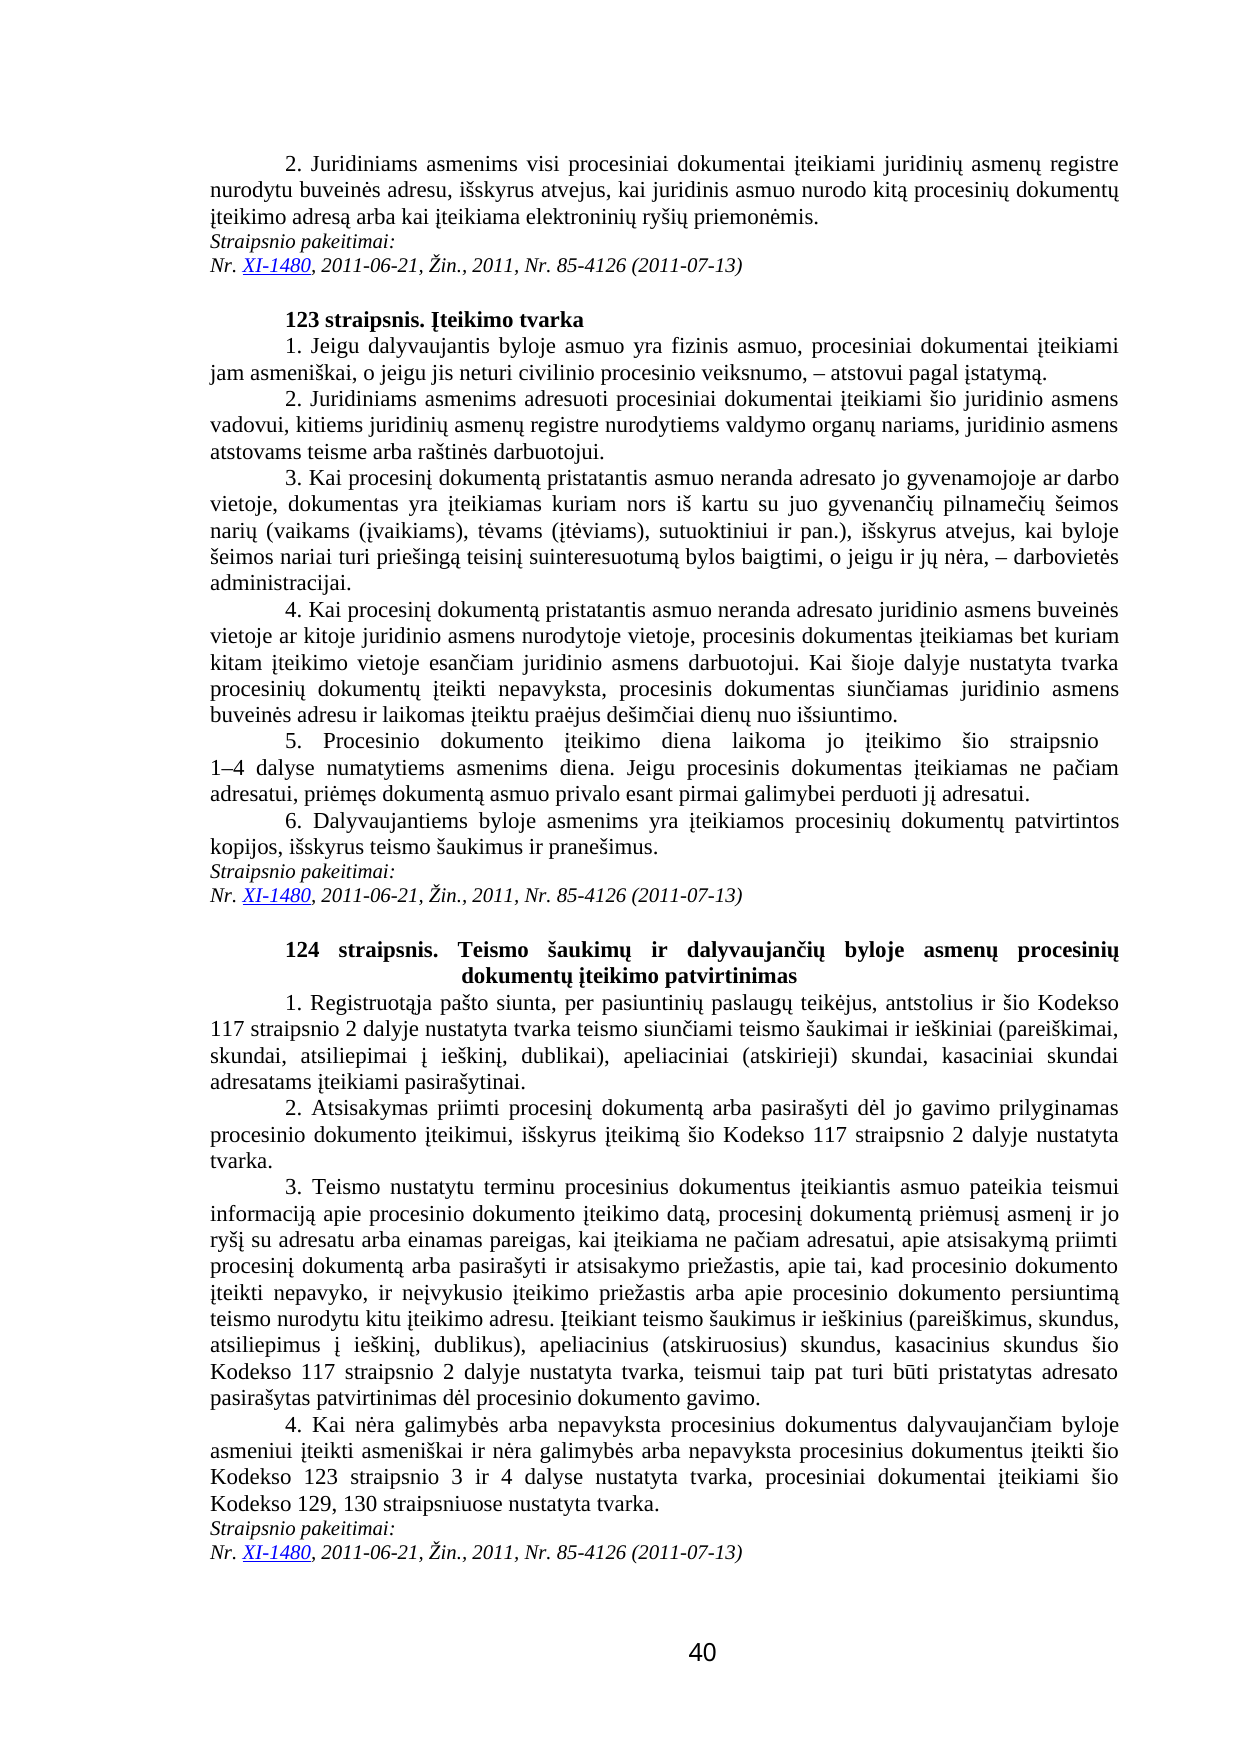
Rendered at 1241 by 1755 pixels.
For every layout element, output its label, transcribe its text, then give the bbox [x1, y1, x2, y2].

text Straipsnio pakeitimai: [210, 859, 1120, 883]
text 2. Atsisakymas priimti procesinį dokumentą arba pasirašyti dėl jo gavimo prilyginamas procesinio dokumento įteikimui, išskyrus įteikimą šio Kodekso 117 straipsnio 2 dalyje nustatyta tvarka. [210, 1094, 1120, 1173]
text 4. Kai procesinį dokumentą pristatantis asmuo neranda adresato juridinio asmens buveinės vietoje ar kitoje juridinio asmens nurodytoje vietoje, procesinis dokumentas įteikiamas bet kuriam kitam įteikimo vietoje esančiam juridinio asmens darbuotojui. Kai šioje dalyje nustatyta tvarka procesinių dokumentų įteikti nepavyksta, procesinis dokumentas siunčiamas juridinio asmens buveinės adresu ir laikomas įteiktu praėjus dešimčiai dienų nuo išsiuntimo. [210, 596, 1120, 728]
text 3. Teismo nustatytu terminu procesinius dokumentus įteikiantis asmuo pateikia teismui informaciją apie procesinio dokumento įteikimo datą, procesinį dokumentą priėmusį asmenį ir jo ryšį su adresatu arba einamas pareigas, kai įteikiama ne pačiam adresatui, apie atsisakymą priimti procesinį dokumentą arba pasirašyti ir atsisakymo priežastis, apie tai, kad procesinio dokumento įteikti nepavyko, ir neįvykusio įteikimo priežastis arba apie procesinio dokumento persiuntimą teismo nurodytu kitu įteikimo adresu. Įteikiant teismo šaukimus ir ieškinius (pareiškimus, skundus, atsiliepimus į ieškinį, dublikus), apeliacinius (atskiruosius) skundus, kasacinius skundus šio Kodekso 117 straipsnio 2 dalyje nustatyta tvarka, teismui taip pat turi būti pristatytas adresato pasirašytas patvirtinimas dėl procesinio dokumento gavimo. [210, 1173, 1120, 1411]
text 124 straipsnis. Teismo šaukimų ir dalyvaujančių byloje asmenų procesinių dokumentų įteikimo patvirtinimas [285, 936, 1120, 989]
text Straipsnio pakeitimai: [210, 229, 1120, 253]
text 2. Juridiniams asmenims adresuoti procesiniai dokumentai įteikiami šio juridinio asmens vadovui, kitiems juridinių asmenų registre nurodytiems valdymo organų nariams, juridinio asmens atstovams teisme arba raštinės darbuotojui. [210, 385, 1120, 464]
text 123 straipsnis. Įteikimo tvarka [210, 306, 1120, 332]
text 4. Kai nėra galimybės arba nepavyksta procesinius dokumentus dalyvaujančiam byloje asmeniui įteikti asmeniškai ir nėra galimybės arba nepavyksta procesinius dokumentus įteikti šio Kodekso 123 straipsnio 3 ir 4 dalyse nustatyta tvarka, procesiniai dokumentai įteikiami šio Kodekso 129, 130 straipsniuose nustatyta tvarka. [210, 1411, 1120, 1516]
text Nr. XI-1480, 2011-06-21, Žin., 2011, Nr. 85-4126 (2011-07-13) [210, 883, 1120, 907]
text 3. Kai procesinį dokumentą pristatantis asmuo neranda adresato jo gyvenamojoje ar darbo vietoje, dokumentas yra įteikiamas kuriam nors iš kartu su juo gyvenančių pilnamečių šeimos narių (vaikams (įvaikiams), tėvams (įtėviams), sutuoktiniui ir pan.), išskyrus atvejus, kai byloje šeimos nariai turi priešingą teisinį suinteresuotumą bylos baigtimi, o jeigu ir jų nėra, – darbovietės administracijai. [210, 464, 1120, 596]
text Straipsnio pakeitimai: [210, 1516, 1120, 1540]
text 1. Registruotąja pašto siunta, per pasiuntinių paslaugų teikėjus, antstolius ir šio Kodekso 117 straipsnio 2 dalyje nustatyta tvarka teismo siunčiami teismo šaukimai ir ieškiniai (pareiškimai, skundai, atsiliepimai į ieškinį, dublikai), apeliaciniai (atskirieji) skundai, kasaciniai skundai adresatams įteikiami pasirašytinai. [210, 989, 1120, 1094]
text 6. Dalyvaujantiems byloje asmenims yra įteikiamos procesinių dokumentų patvirtintos kopijos, išskyrus teismo šaukimus ir pranešimus. [210, 807, 1120, 859]
text Nr. XI-1480, 2011-06-21, Žin., 2011, Nr. 85-4126 (2011-07-13) [210, 253, 1120, 277]
text 5. Procesinio dokumento įteikimo diena laikoma jo įteikimo šio straipsnio 1–4 dalyse numatytiems asmenims diena. Jeigu procesinis dokumentas įteikiamas ne pačiam adresatui, priėmęs dokumentą asmuo privalo esant pirmai galimybei perduoti jį adresatui. [210, 728, 1120, 807]
text 1. Jeigu dalyvaujantis byloje asmuo yra fizinis asmuo, procesiniai dokumentai įteikiami jam asmeniškai, o jeigu jis neturi civilinio procesinio veiksnumo, – atstovui pagal įstatymą. [210, 332, 1120, 385]
text 2. Juridiniams asmenims visi procesiniai dokumentai įteikiami juridinių asmenų registre nurodytu buveinės adresu, išskyrus atvejus, kai juridinis asmuo nurodo kitą procesinių dokumentų įteikimo adresą arba kai įteikiama elektroninių ryšių priemonėmis. [210, 150, 1120, 229]
text Nr. XI-1480, 2011-06-21, Žin., 2011, Nr. 85-4126 (2011-07-13) [210, 1540, 1120, 1564]
